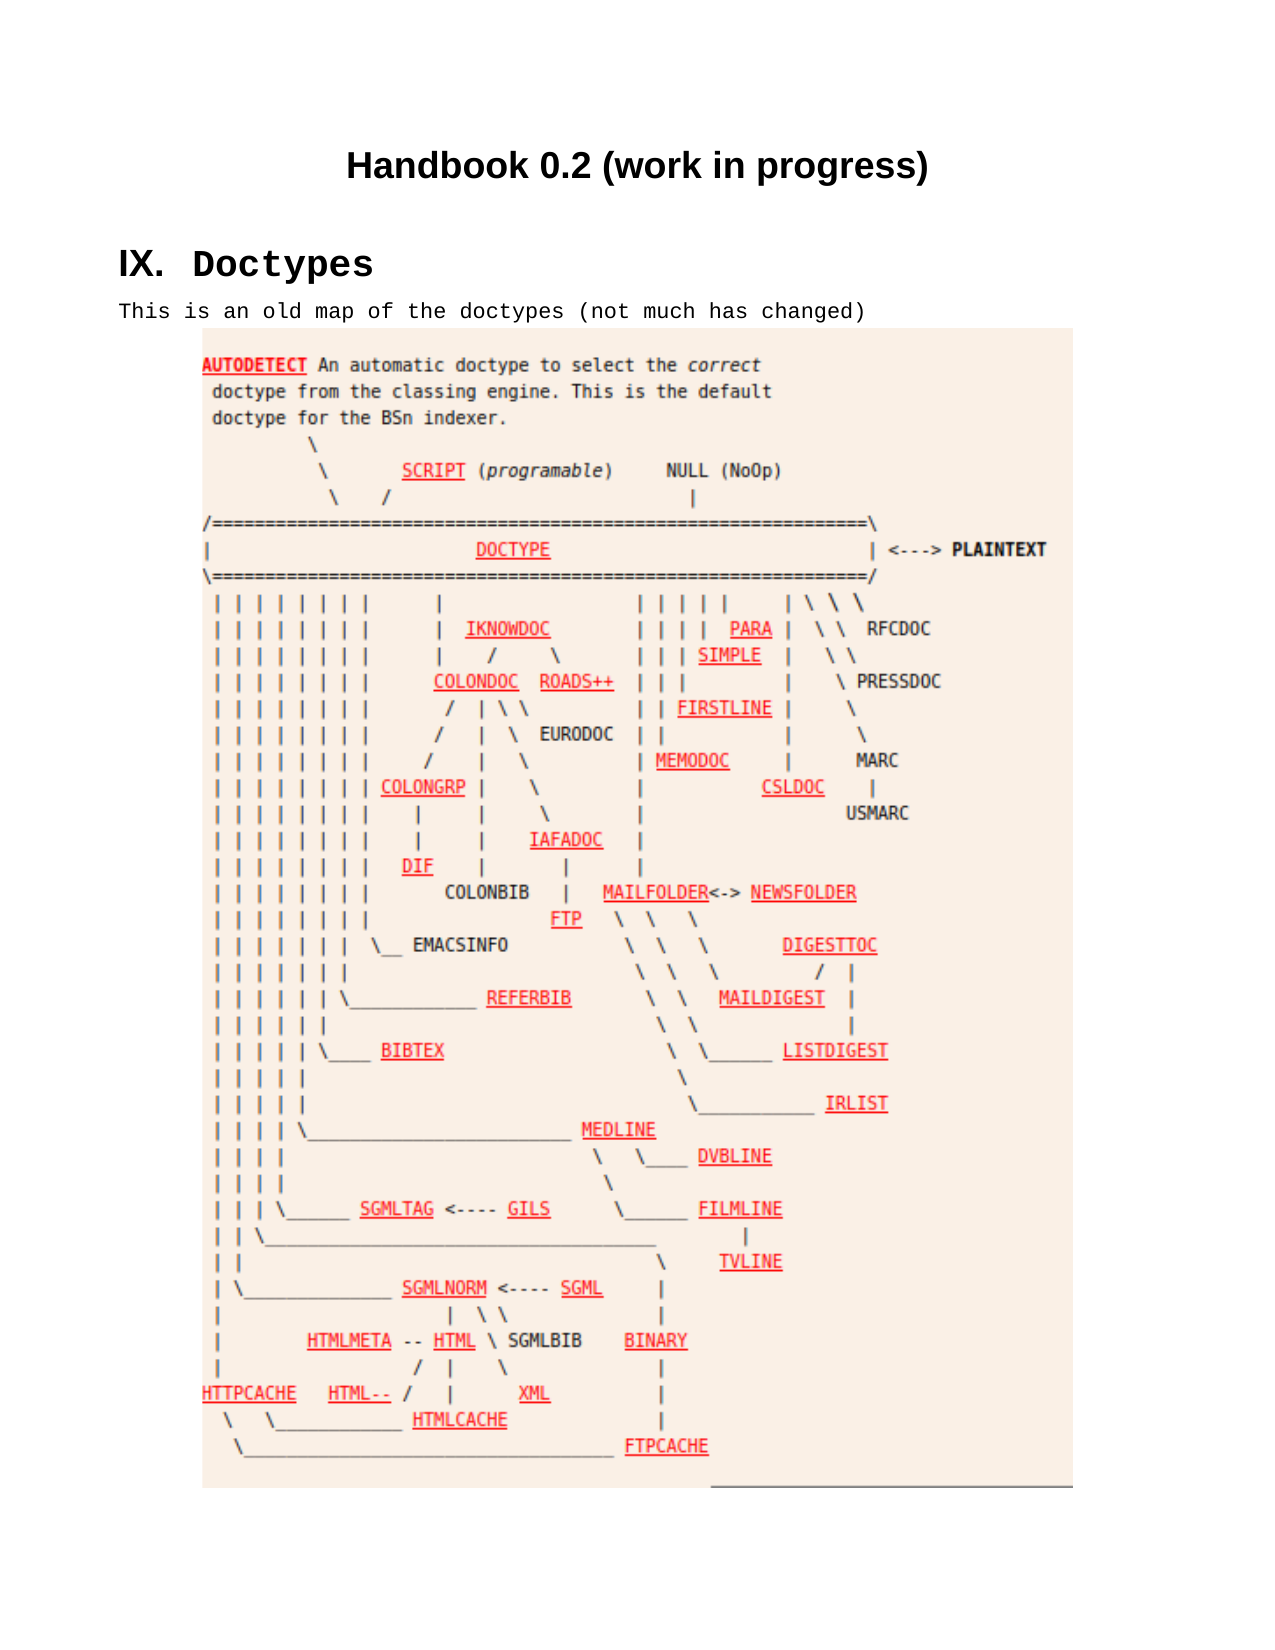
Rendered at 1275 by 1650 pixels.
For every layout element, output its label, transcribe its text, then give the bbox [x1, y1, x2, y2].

subtitle Doctypes [118, 241, 1157, 288]
picture [202, 328, 1073, 1488]
text This is an old map of the doctypes (not much has changed) [118, 300, 1157, 325]
